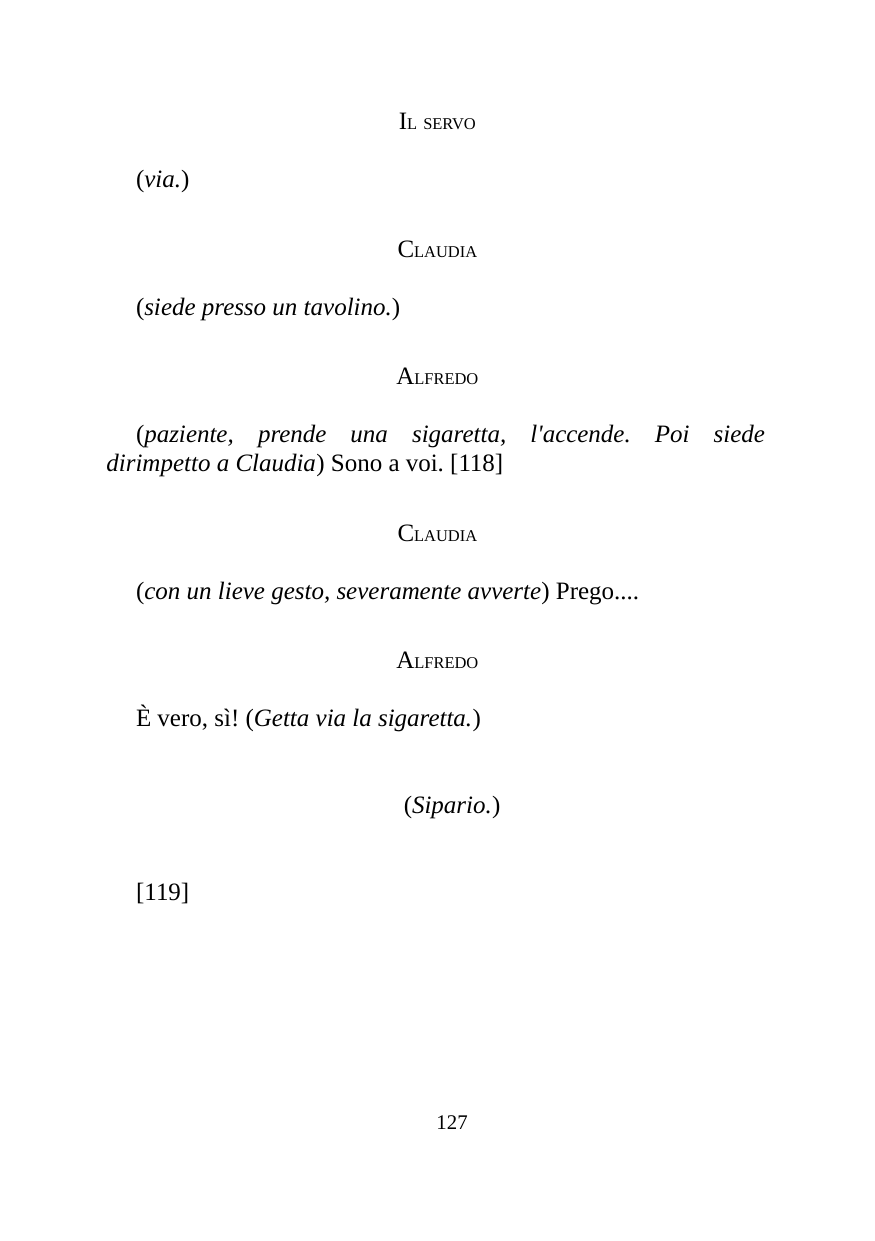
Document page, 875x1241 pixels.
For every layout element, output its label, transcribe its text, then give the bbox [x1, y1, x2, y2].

text Claudia [106, 234, 768, 263]
text Alfredo [106, 645, 768, 674]
text (via.) [106, 164, 768, 193]
text Alfredo [106, 361, 768, 390]
text Il servo [106, 106, 768, 135]
text (paziente, prende una sigaretta, l'accende. Poi siede dirimpetto a Claudia) Sono a voi. [118] [106, 419, 768, 477]
text Claudia [106, 518, 768, 547]
text [119] [106, 877, 768, 906]
text (siede presso un tavolino.) [106, 292, 768, 321]
text (Sipario.) [106, 790, 768, 819]
text È vero, sì! (Getta via la sigaretta.) [106, 703, 768, 732]
text (con un lieve gesto, severamente avverte) Prego.... [106, 576, 768, 604]
